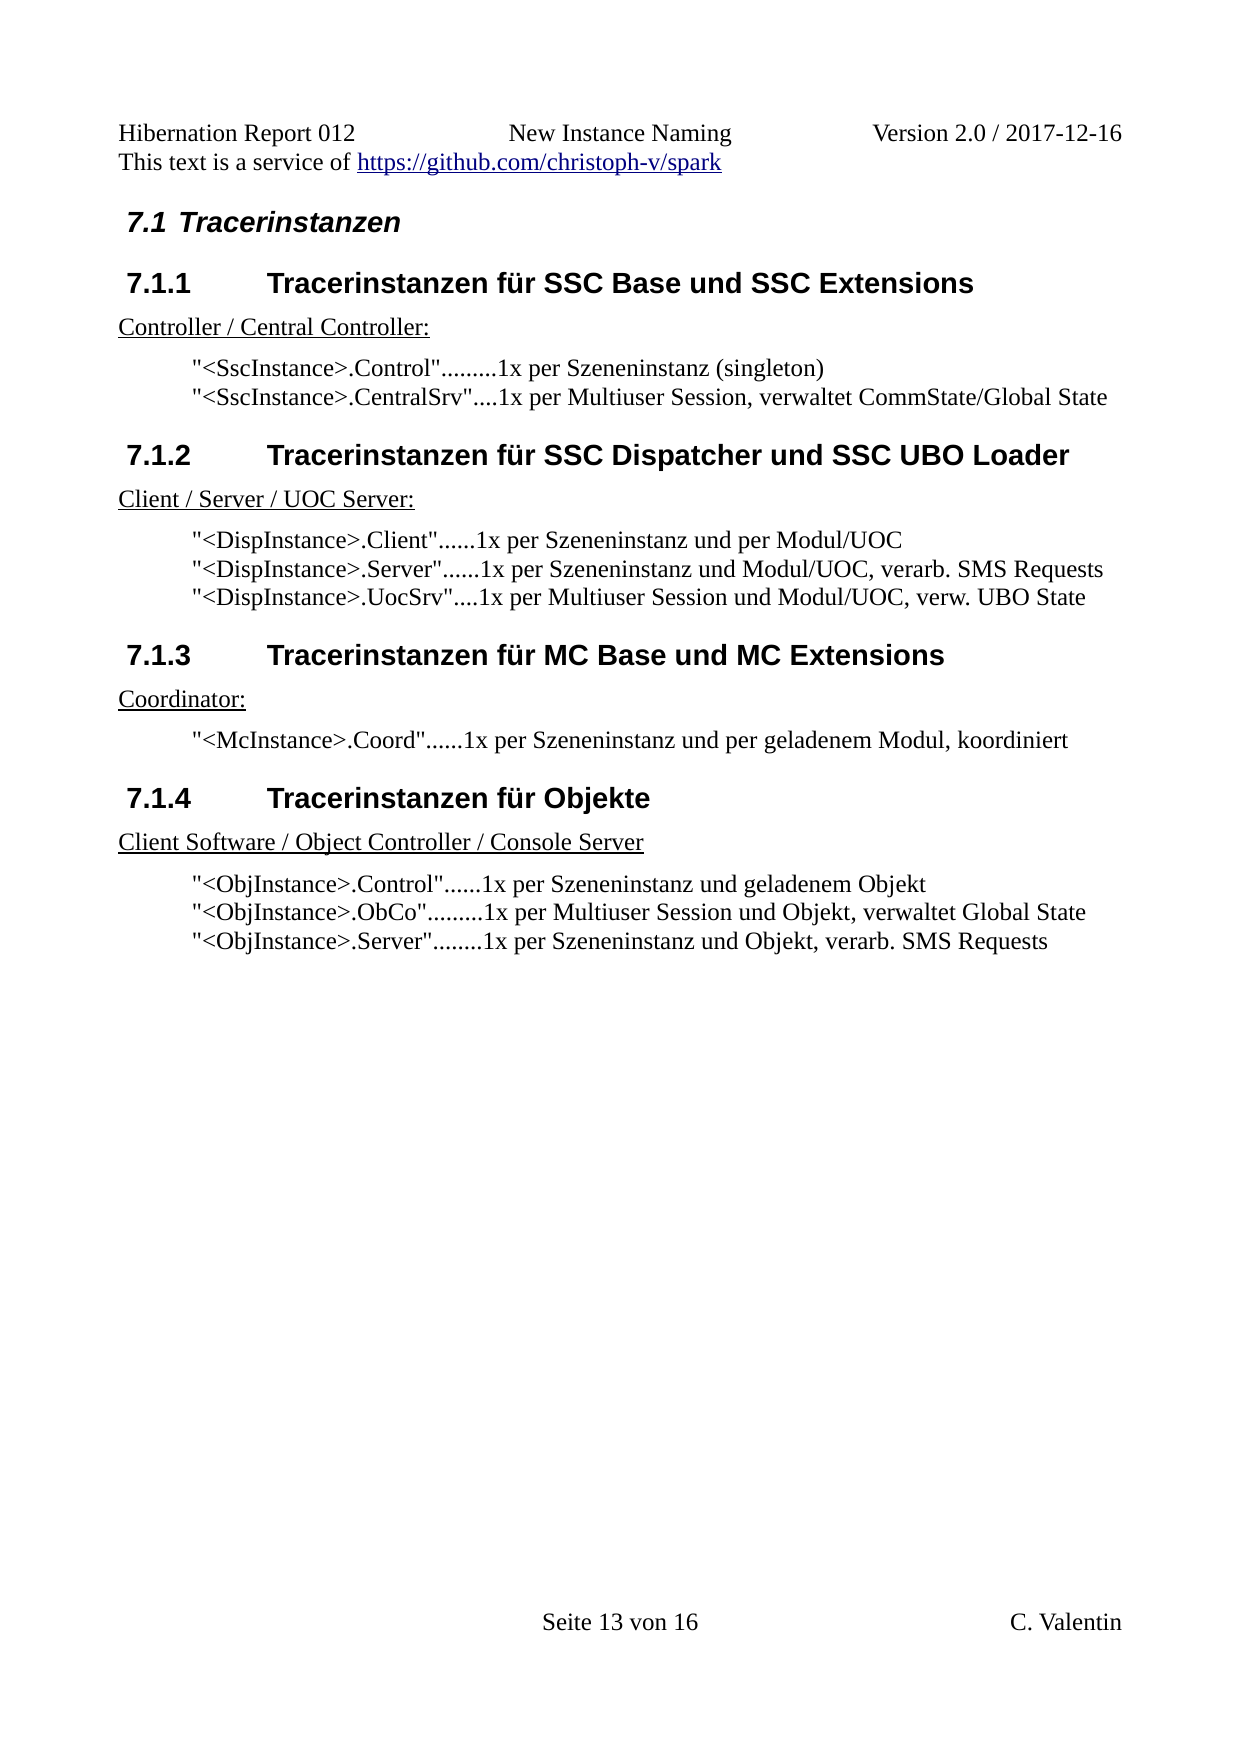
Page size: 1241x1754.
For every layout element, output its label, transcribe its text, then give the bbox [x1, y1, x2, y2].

text Controller / Central Controller: [118, 312, 1122, 341]
text Coordinator: [118, 684, 1122, 713]
text "<ObjInstance>.Control"......1x per Szeneninstanz und geladenem Objekt "<ObjInstance>.ObCo".........1x per Multiuser Session und Objekt, verwaltet Global State "<ObjInstance>.Server"........1x per Szeneninstanz und Objekt, verarb. SMS Requests [192, 869, 1122, 955]
text "<SscInstance>.Control".........1x per Szeneninstanz (singleton) "<SscInstance>.CentralSrv"....1x per Multiuser Session, verwaltet CommState/Global State [192, 353, 1122, 411]
subtitle Tracerinstanzen [118, 205, 1122, 239]
text "<McInstance>.Coord"......1x per Szeneninstanz und per geladenem Modul, koordiniert [192, 726, 1122, 754]
subtitle Tracerinstanzen für MC Base und MC Extensions [118, 638, 1122, 672]
text Client / Server / UOC Server: [118, 484, 1122, 512]
subtitle Tracerinstanzen für SSC Base und SSC Extensions [118, 266, 1122, 299]
subtitle Tracerinstanzen für Objekte [118, 781, 1122, 815]
text "<DispInstance>.Client"......1x per Szeneninstanz und per Modul/UOC "<DispInstance>.Server"......1x per Szeneninstanz und Modul/UOC, verarb. SMS Requests "<DispInstance>.UocSrv"....1x per Multiuser Session und Modul/UOC, verw. UBO State [192, 525, 1122, 611]
subtitle Tracerinstanzen für SSC Dispatcher und SSC UBO Loader [118, 438, 1122, 471]
text Client Software / Object Controller / Console Server [118, 827, 1122, 856]
